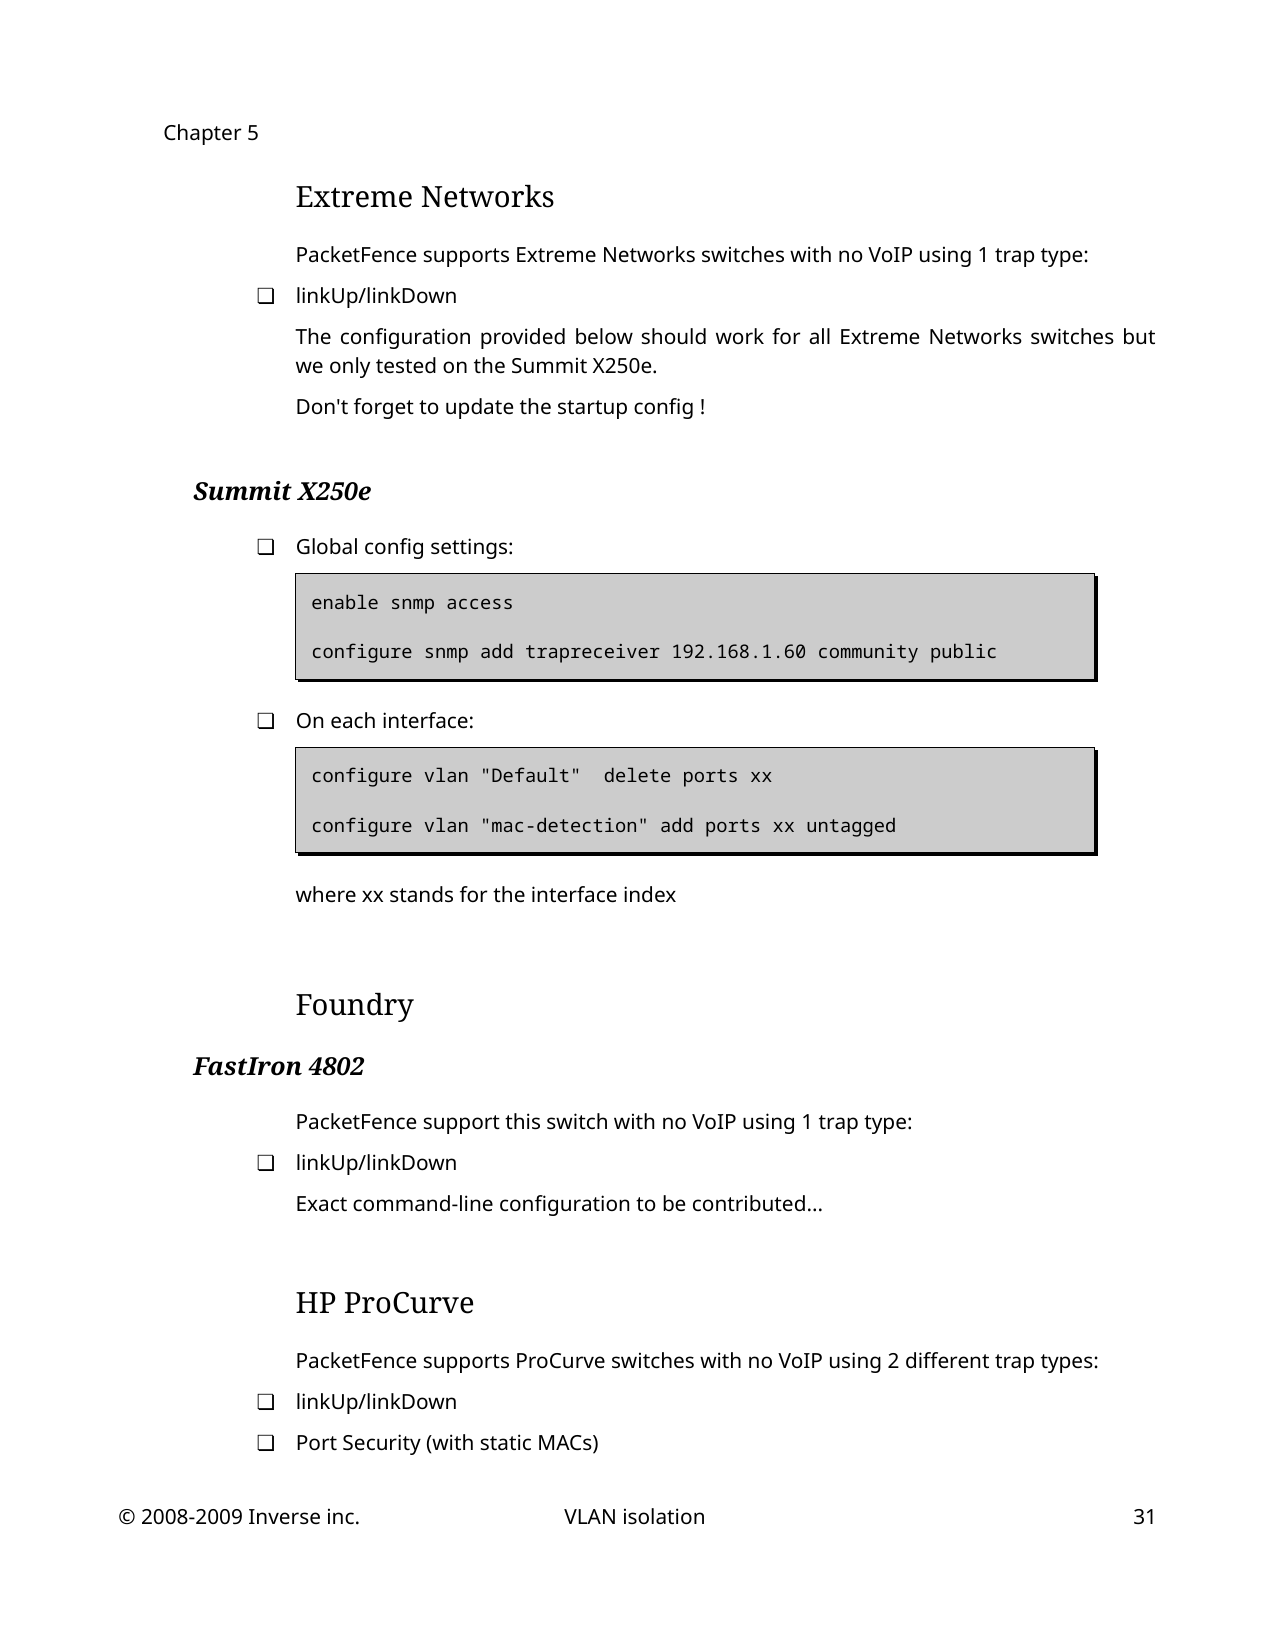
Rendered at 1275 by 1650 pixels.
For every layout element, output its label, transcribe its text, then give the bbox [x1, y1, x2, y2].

subtitle HP ProCurve [295, 1282, 1157, 1322]
list ❏ Global config settings: [256, 532, 1157, 561]
list ❏ linkUp/linkDown [256, 1148, 1157, 1176]
text Don't forget to update the startup config ! [295, 392, 1157, 420]
subtitle Summit X250e [156, 474, 1157, 507]
text The configuration provided below should work for all Extreme Networks switches but we only tested on the Summit X250e. [295, 322, 1157, 379]
text configure snmp add trapreceiver 192.168.1.60 community public [296, 622, 1094, 679]
text configure vlan "mac-detection" add ports xx untagged [296, 796, 1094, 852]
text where xx stands for the interface index [295, 880, 1157, 908]
text configure vlan "Default" delete ports xx [296, 748, 1094, 788]
subtitle Foundry [295, 984, 1157, 1024]
text PacketFence supports Extreme Networks switches with no VoIP using 1 trap type: [295, 241, 1157, 269]
text PacketFence supports ProCurve switches with no VoIP using 2 different trap types: [295, 1346, 1157, 1375]
list ❏ linkUp/linkDown [256, 281, 1157, 310]
list ❏ linkUp/linkDown [256, 1387, 1157, 1416]
text enable snmp access [296, 574, 1094, 614]
text Exact command-line configuration to be contributed... [295, 1189, 1157, 1217]
subtitle FastIron 4802 [156, 1048, 1157, 1082]
subtitle Extreme Networks [295, 176, 1157, 216]
text PacketFence support this switch with no VoIP using 1 trap type: [295, 1107, 1157, 1136]
list ❏ On each interface: [256, 706, 1157, 734]
list ❏ Port Security (with static MACs) [256, 1428, 1157, 1457]
